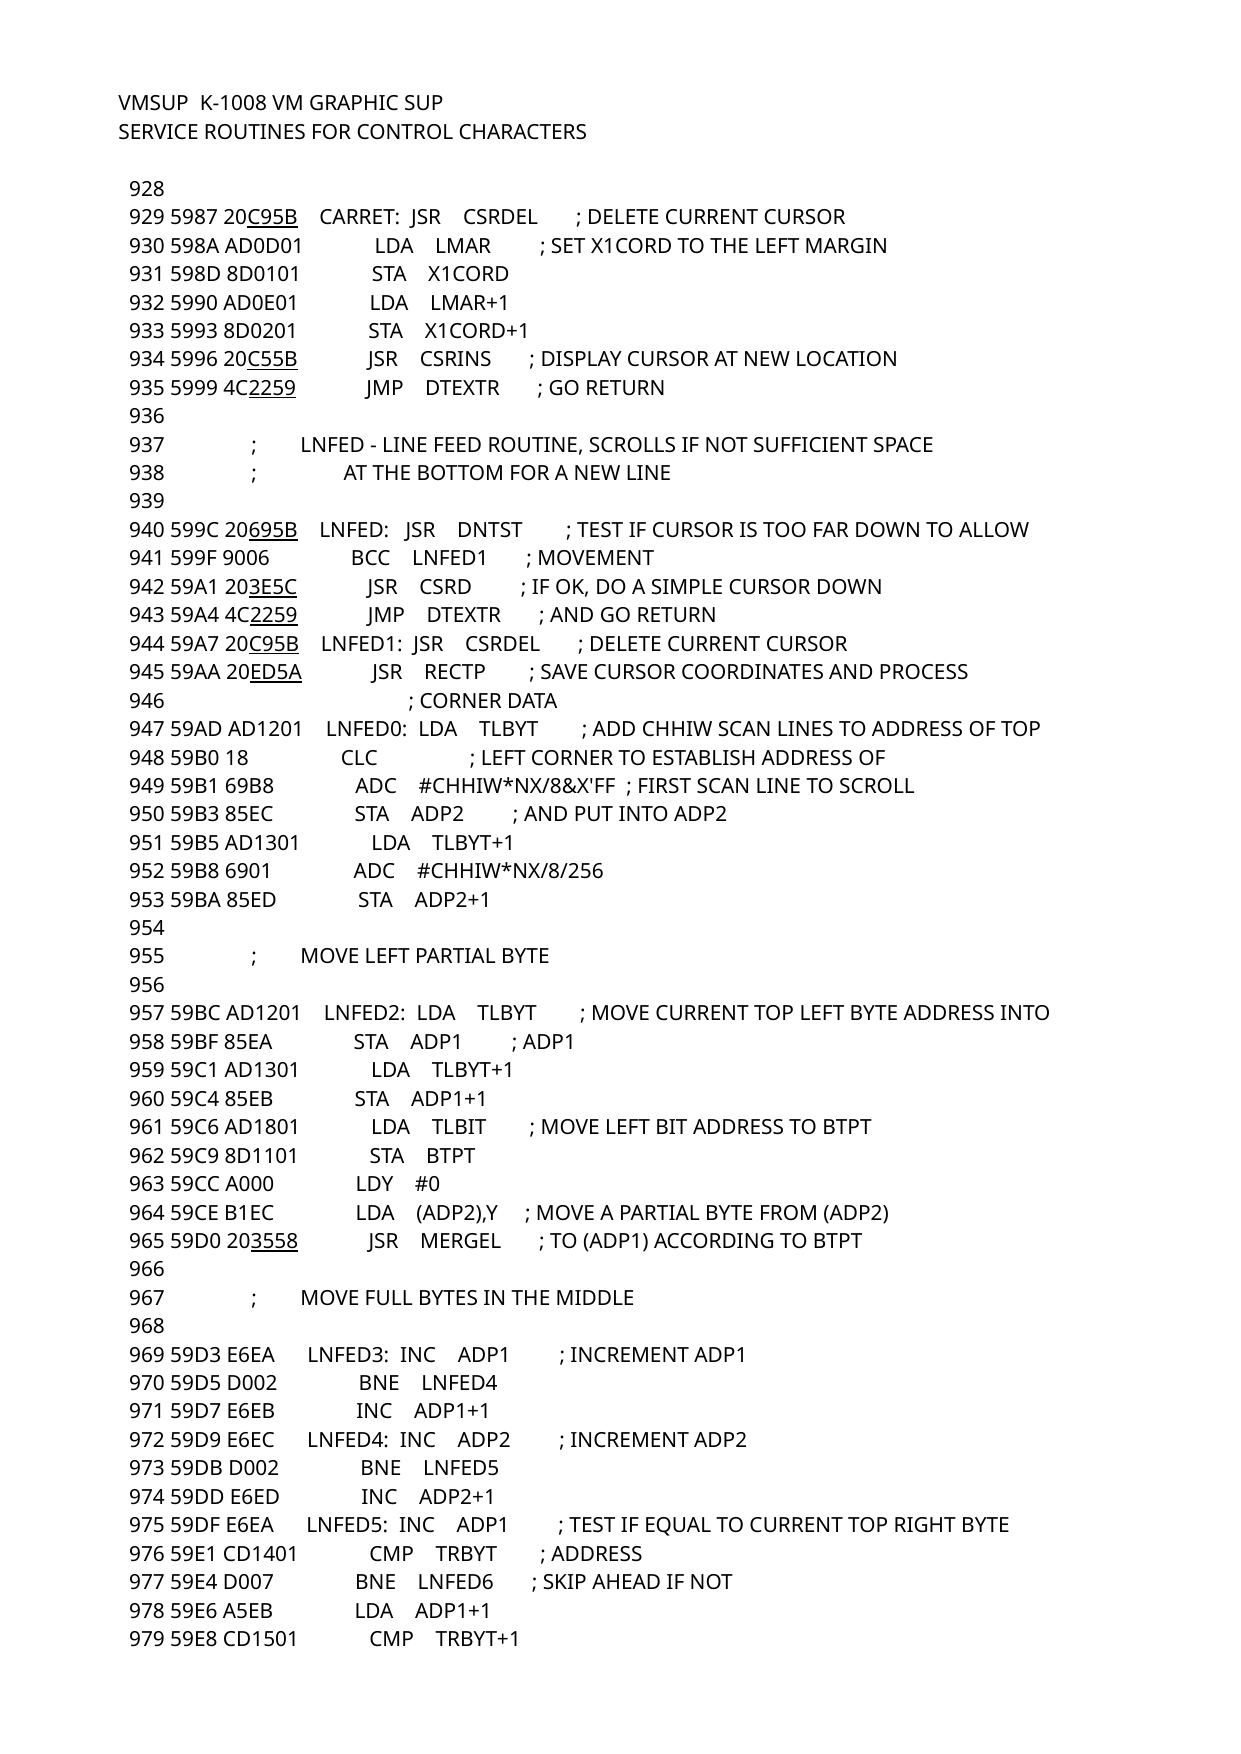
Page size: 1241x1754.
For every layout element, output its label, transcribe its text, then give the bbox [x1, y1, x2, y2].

text 978 59E6 A5EB LDA ADP1+1 [118, 1596, 1152, 1624]
text 974 59DD E6ED INC ADP2+1 [118, 1482, 1152, 1510]
text 936 [118, 401, 1152, 430]
text 939 [118, 487, 1152, 515]
text 946 ; CORNER DATA [118, 686, 1152, 714]
text 968 [118, 1311, 1152, 1340]
text 976 59E1 CD1401 CMP TRBYT ; ADDRESS [118, 1539, 1152, 1567]
text 951 59B5 AD1301 LDA TLBYT+1 [118, 828, 1152, 856]
text 953 59BA 85ED STA ADP2+1 [118, 885, 1152, 913]
text 966 [118, 1254, 1152, 1283]
text 941 599F 9006 BCC LNFED1 ; MOVEMENT [118, 543, 1152, 572]
text 948 59B0 18 CLC ; LEFT CORNER TO ESTABLISH ADDRESS OF [118, 743, 1152, 771]
text 928 [118, 174, 1152, 202]
text 967 ; MOVE FULL BYTES IN THE MIDDLE [118, 1283, 1152, 1311]
text 963 59CC A000 LDY #0 [118, 1169, 1152, 1198]
text VMSUP K-1008 VM GRAPHIC SUP [118, 88, 1152, 117]
text 944 59A7 20C95B LNFED1: JSR CSRDEL ; DELETE CURRENT CURSOR [118, 629, 1152, 657]
text 932 5990 AD0E01 LDA LMAR+1 [118, 288, 1152, 316]
text 957 59BC AD1201 LNFED2: LDA TLBYT ; MOVE CURRENT TOP LEFT BYTE ADDRESS INTO [118, 998, 1152, 1027]
text 938 ; AT THE BOTTOM FOR A NEW LINE [118, 458, 1152, 487]
text 969 59D3 E6EA LNFED3: INC ADP1 ; INCREMENT ADP1 [118, 1340, 1152, 1368]
text 956 [118, 970, 1152, 998]
text 930 598A AD0D01 LDA LMAR ; SET X1CORD TO THE LEFT MARGIN [118, 231, 1152, 259]
text 972 59D9 E6EC LNFED4: INC ADP2 ; INCREMENT ADP2 [118, 1425, 1152, 1453]
text 962 59C9 8D1101 STA BTPT [118, 1141, 1152, 1169]
text 942 59A1 203E5C JSR CSRD ; IF OK, DO A SIMPLE CURSOR DOWN [118, 572, 1152, 600]
text 970 59D5 D002 BNE LNFED4 [118, 1368, 1152, 1397]
text 958 59BF 85EA STA ADP1 ; ADP1 [118, 1027, 1152, 1055]
text 975 59DF E6EA LNFED5: INC ADP1 ; TEST IF EQUAL TO CURRENT TOP RIGHT BYTE [118, 1510, 1152, 1539]
text 973 59DB D002 BNE LNFED5 [118, 1453, 1152, 1482]
text 954 [118, 913, 1152, 942]
text 950 59B3 85EC STA ADP2 ; AND PUT INTO ADP2 [118, 799, 1152, 828]
text SERVICE ROUTINES FOR CONTROL CHARACTERS [118, 117, 1152, 145]
text 960 59C4 85EB STA ADP1+1 [118, 1084, 1152, 1112]
text 979 59E8 CD1501 CMP TRBYT+1 [118, 1624, 1152, 1653]
text 952 59B8 6901 ADC #CHHIW*NX/8/256 [118, 856, 1152, 885]
text 935 5999 4C2259 JMP DTEXTR ; GO RETURN [118, 373, 1152, 401]
text 955 ; MOVE LEFT PARTIAL BYTE [118, 942, 1152, 970]
text 943 59A4 4C2259 JMP DTEXTR ; AND GO RETURN [118, 600, 1152, 629]
text 964 59CE B1EC LDA (ADP2),Y ; MOVE A PARTIAL BYTE FROM (ADP2) [118, 1198, 1152, 1226]
text 971 59D7 E6EB INC ADP1+1 [118, 1397, 1152, 1425]
text 949 59B1 69B8 ADC #CHHIW*NX/8&X'FF ; FIRST SCAN LINE TO SCROLL [118, 771, 1152, 799]
text 933 5993 8D0201 STA X1CORD+1 [118, 316, 1152, 344]
text 961 59C6 AD1801 LDA TLBIT ; MOVE LEFT BIT ADDRESS TO BTPT [118, 1112, 1152, 1141]
text 947 59AD AD1201 LNFED0: LDA TLBYT ; ADD CHHIW SCAN LINES TO ADDRESS OF TOP [118, 714, 1152, 743]
text 940 599C 20695B LNFED: JSR DNTST ; TEST IF CURSOR IS TOO FAR DOWN TO ALLOW [118, 515, 1152, 543]
text 965 59D0 203558 JSR MERGEL ; TO (ADP1) ACCORDING TO BTPT [118, 1226, 1152, 1254]
text 945 59AA 20ED5A JSR RECTP ; SAVE CURSOR COORDINATES AND PROCESS [118, 657, 1152, 686]
text 937 ; LNFED - LINE FEED ROUTINE, SCROLLS IF NOT SUFFICIENT SPACE [118, 430, 1152, 458]
text 934 5996 20C55B JSR CSRINS ; DISPLAY CURSOR AT NEW LOCATION [118, 344, 1152, 373]
text 931 598D 8D0101 STA X1CORD [118, 259, 1152, 288]
text 929 5987 20C95B CARRET: JSR CSRDEL ; DELETE CURRENT CURSOR [118, 202, 1152, 231]
text 959 59C1 AD1301 LDA TLBYT+1 [118, 1055, 1152, 1084]
text 977 59E4 D007 BNE LNFED6 ; SKIP AHEAD IF NOT [118, 1567, 1152, 1596]
